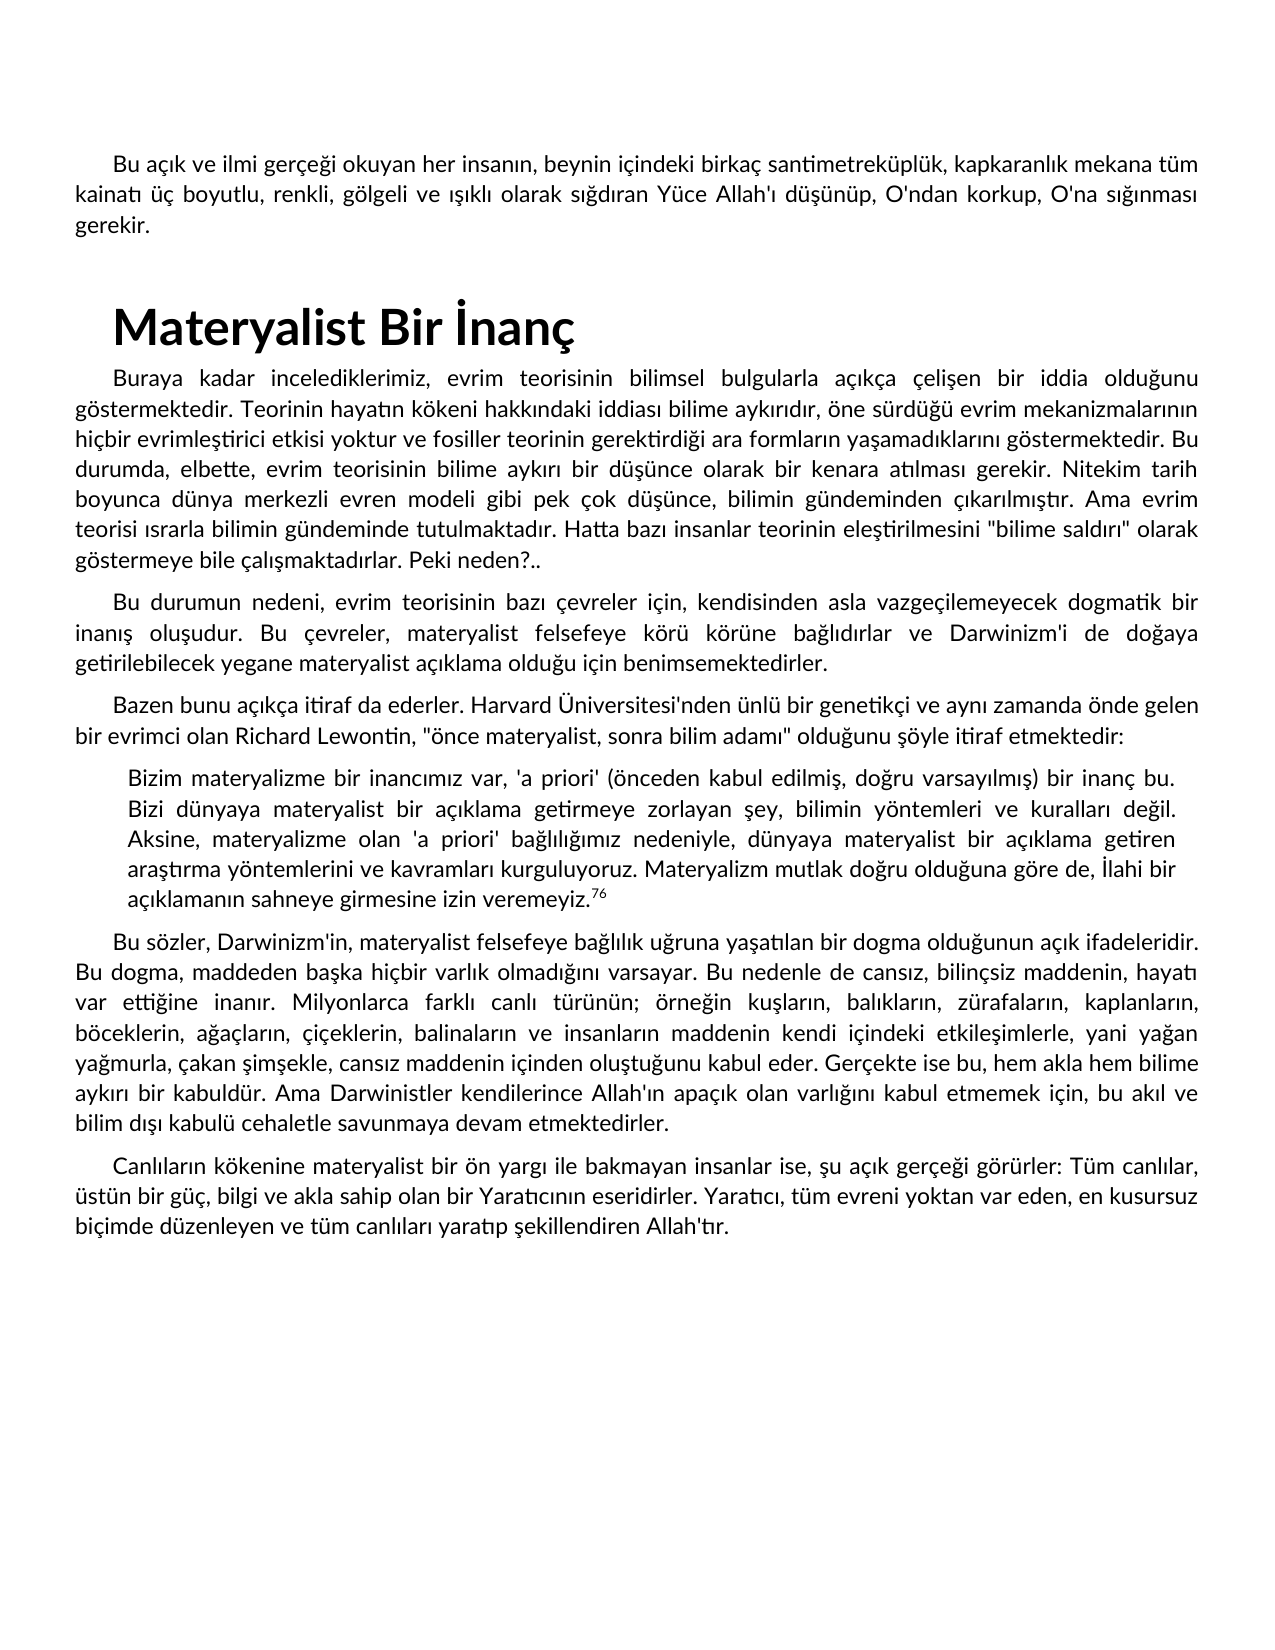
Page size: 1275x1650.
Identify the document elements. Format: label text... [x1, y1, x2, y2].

text Buraya kadar incelediklerimiz, evrim teorisinin bilimsel bulgularla açıkça çelişen bir iddia olduğunu göstermektedir. Teorinin hayatın kökeni hakkındaki iddiası bilime aykırıdır, öne sürdüğü evrim mekanizmalarının hiçbir evrimleştirici etkisi yoktur ve fosiller teorinin gerektirdiği ara formların yaşamadıklarını göstermektedir. Bu durumda, elbette, evrim teorisinin bilime aykırı bir düşünce olarak bir kenara atılması gerekir. Nitekim tarih boyunca dünya merkezli evren modeli gibi pek çok düşünce, bilimin gündeminden çıkarılmıştır. Ama evrim teorisi ısrarla bilimin gündeminde tutulmaktadır. Hatta bazı insanlar teorinin eleştirilmesini "bilime saldırı" olarak göstermeye bile çalışmaktadırlar. Peki neden?.. [75, 364, 1200, 573]
text Bu durumun nedeni, evrim teorisinin bazı çevreler için, kendisinden asla vazgeçilemeyecek dogmatik bir inanış oluşudur. Bu çevreler, materyalist felsefeye körü körüne bağlıdırlar ve Darwinizm'i de doğaya getirilebilecek yegane materyalist açıklama olduğu için benimsemektedirler. [75, 588, 1200, 676]
text Canlıların kökenine materyalist bir ön yargı ile bakmayan insanlar ise, şu açık gerçeği görürler: Tüm canlılar, üstün bir güç, bilgi ve akla sahip olan bir Yaratıcının eseridirler. Yaratıcı, tüm evreni yoktan var eden, en kusursuz biçimde düzenleyen ve tüm canlıları yaratıp şekillendiren Allah'tır. [75, 1152, 1200, 1239]
text Bu açık ve ilmi gerçeği okuyan her insanın, beynin içindeki birkaç santimetreküplük, kapkaranlık mekana tüm kainatı üç boyutlu, renkli, gölgeli ve ışıklı olarak sığdıran Yüce Allah'ı düşünüp, O'ndan korkup, O'na sığınması gerekir. [75, 150, 1200, 238]
text Bazen bunu açıkça itiraf da ederler. Harvard Üniversitesi'nden ünlü bir genetikçi ve aynı zamanda önde gelen bir evrimci olan Richard Lewontin, "önce materyalist, sonra bilim adamı" olduğunu şöyle itiraf etmektedir: [75, 691, 1200, 749]
text Bizim materyalizme bir inancımız var, 'a priori' (önceden kabul edilmiş, doğru varsayılmış) bir inanç bu. Bizi dünyaya materyalist bir açıklama getirmeye zorlayan şey, bilimin yöntemleri ve kuralları değil. Aksine, materyalizme olan 'a priori' bağlılığımız nedeniyle, dünyaya materyalist bir açıklama getiren araştırma yöntemlerini ve kavramları kurguluyoruz. Materyalizm mutlak doğru olduğuna göre de, İlahi bir açıklamanın sahneye girmesine izin veremeyiz.76 [127, 764, 1177, 912]
subtitle Materyalist Bir İnanç [112, 296, 1200, 356]
text Bu sözler, Darwinizm'in, materyalist felsefeye bağlılık uğruna yaşatılan bir dogma olduğunun açık ifadeleridir. Bu dogma, maddeden başka hiçbir varlık olmadığını varsayar. Bu nedenle de cansız, bilinçsiz maddenin, hayatı var ettiğine inanır. Milyonlarca farklı canlı türünün; örneğin kuşların, balıkların, zürafaların, kaplanların, böceklerin, ağaçların, çiçeklerin, balinaların ve insanların maddenin kendi içindeki etkileşimlerle, yani yağan yağmurla, çakan şimşekle, cansız maddenin içinden oluştuğunu kabul eder. Gerçekte ise bu, hem akla hem bilime aykırı bir kabuldür. Ama Darwinistler kendilerince Allah'ın apaçık olan varlığını kabul etmemek için, bu akıl ve bilim dışı kabulü cehaletle savunmaya devam etmektedirler. [75, 928, 1200, 1136]
